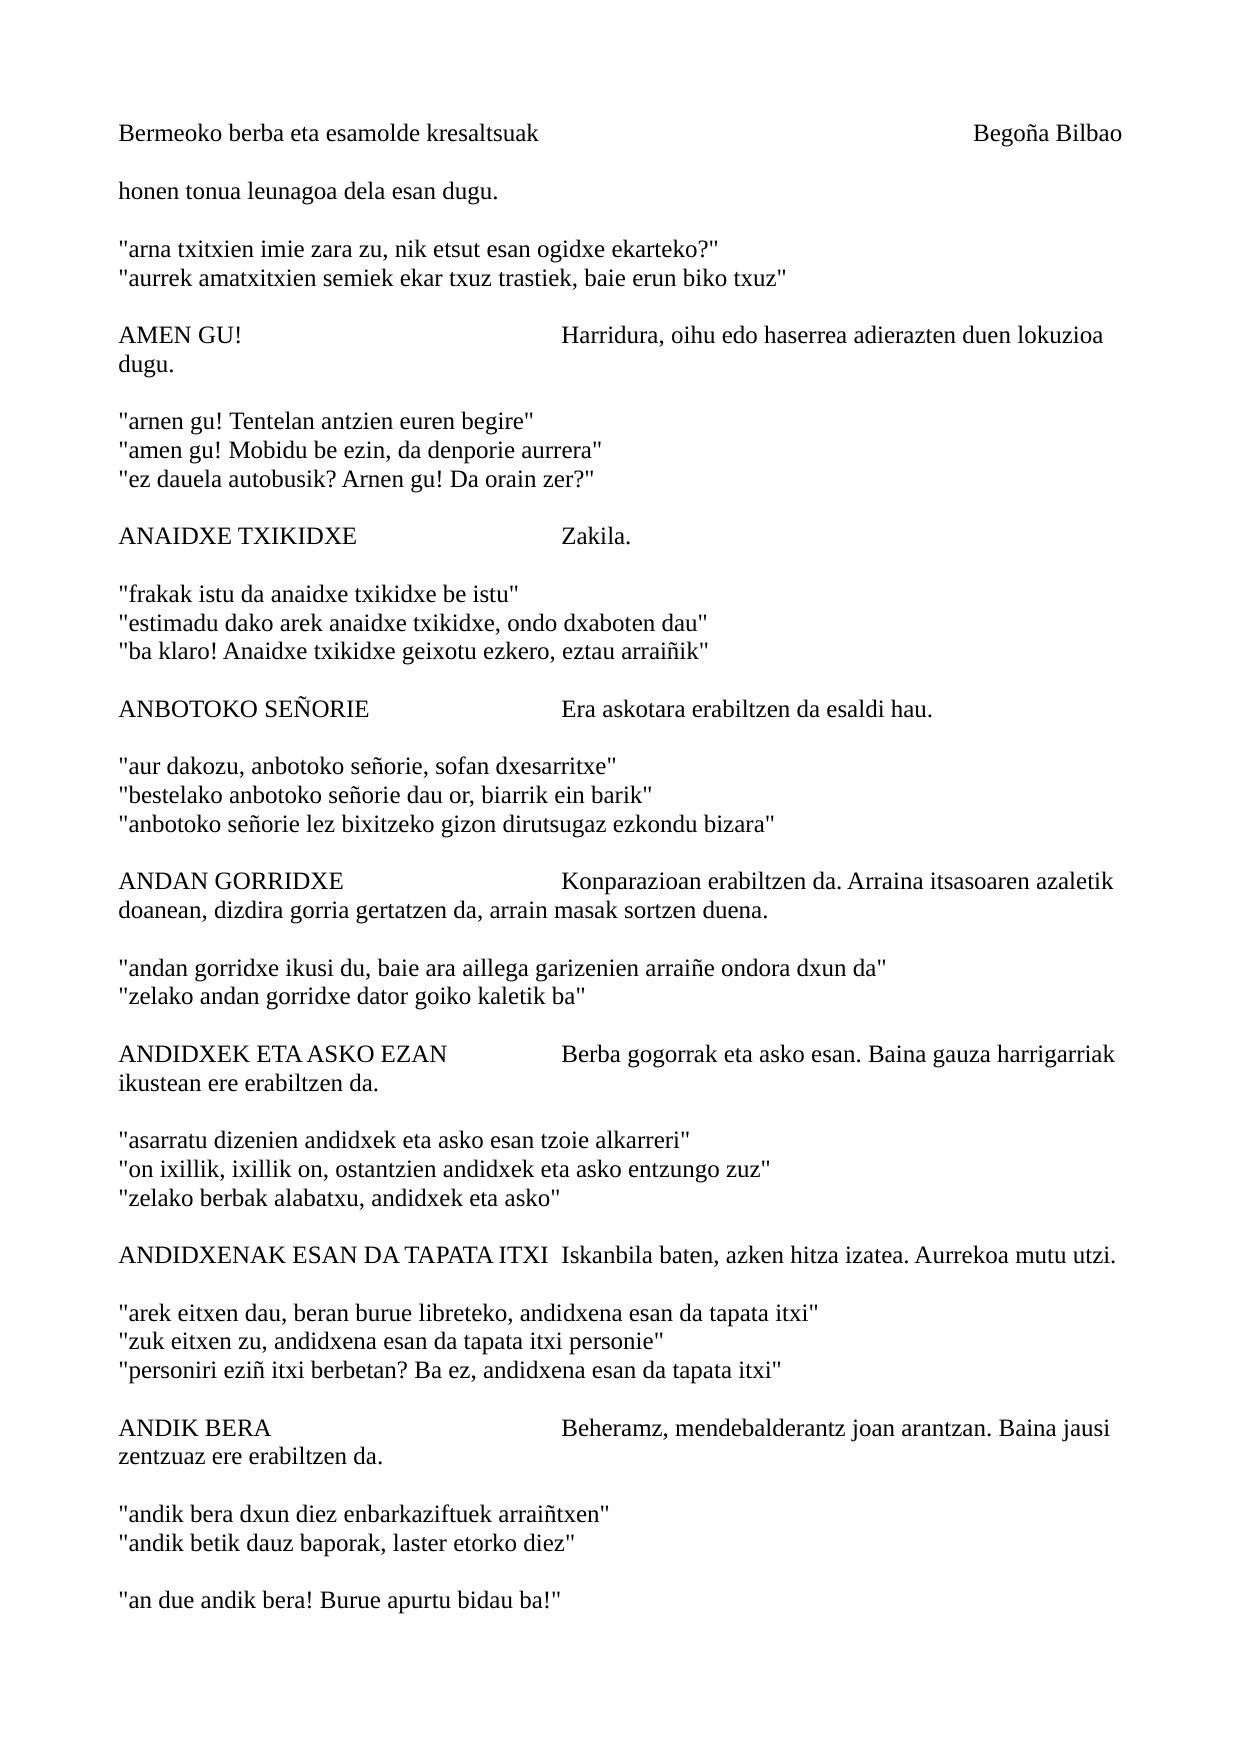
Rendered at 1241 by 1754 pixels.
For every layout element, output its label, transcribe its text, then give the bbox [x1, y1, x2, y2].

text "andan gorridxe ikusi du, baie ara aillega garizenien arraiñe ondora dxun da" [118, 953, 1122, 981]
text honen tonua leunagoa dela esan dugu. [118, 176, 1122, 205]
text "amen gu! Mobidu be ezin, da denporie aurrera" [118, 435, 1122, 464]
text "andik bera dxun diez enbarkaziftuek arraiñtxen" [118, 1499, 1122, 1528]
text "zelako berbak alabatxu, andidxek eta asko" [118, 1183, 1122, 1211]
text ANDAN GORRIDXE Konparazioan erabiltzen da. Arraina itsasoaren azaletik doanean, dizdira gorria gertatzen da, arrain masak sortzen duena. [118, 866, 1122, 924]
text "ez dauela autobusik? Arnen gu! Da orain zer?" [118, 464, 1122, 493]
text "andik betik dauz baporak, laster etorko diez" [118, 1528, 1122, 1556]
text "arna txitxien imie zara zu, nik etsut esan ogidxe ekarteko?" [118, 234, 1122, 263]
text ANDIDXEK ETA ASKO EZAN Berba gogorrak eta asko esan. Baina gauza harrigarriak ikustean ere erabiltzen da. [118, 1039, 1122, 1096]
text "ba klaro! Anaidxe txikidxe geixotu ezkero, eztau arraiñik" [118, 636, 1122, 665]
text "on ixillik, ixillik on, ostantzien andidxek eta asko entzungo zuz" [118, 1154, 1122, 1183]
text ANDIK BERA Beheramz, mendebalderantz joan arantzan. Baina jausi zentzuaz ere erabiltzen da. [118, 1413, 1122, 1470]
text "estimadu dako arek anaidxe txikidxe, ondo dxaboten dau" [118, 608, 1122, 636]
text ANAIDXE TXIKIDXE Zakila. [118, 521, 1122, 550]
text "aur dakozu, anbotoko señorie, sofan dxesarritxe" [118, 751, 1122, 780]
text "an due andik bera! Burue apurtu bidau ba!" [118, 1585, 1122, 1614]
text "zelako andan gorridxe dator goiko kaletik ba" [118, 981, 1122, 1010]
text "personiri eziñ itxi berbetan? Ba ez, andidxena esan da tapata itxi" [118, 1355, 1122, 1384]
text "asarratu dizenien andidxek eta asko esan tzoie alkarreri" [118, 1125, 1122, 1154]
text "aurrek amatxitxien semiek ekar txuz trastiek, baie erun biko txuz" [118, 263, 1122, 291]
text "arek eitxen dau, beran burue libreteko, andidxena esan da tapata itxi" [118, 1298, 1122, 1326]
text "bestelako anbotoko señorie dau or, biarrik ein barik" [118, 780, 1122, 809]
text "arnen gu! Tentelan antzien euren begire" [118, 406, 1122, 435]
text ANBOTOKO SEÑORIE Era askotara erabiltzen da esaldi hau. [118, 694, 1122, 723]
text ANDIDXENAK ESAN DA TAPATA ITXI Iskanbila baten, azken hitza izatea. Aurrekoa mutu utzi. [118, 1240, 1122, 1269]
text "anbotoko señorie lez bixitzeko gizon dirutsugaz ezkondu bizara" [118, 809, 1122, 838]
text "zuk eitxen zu, andidxena esan da tapata itxi personie" [118, 1326, 1122, 1355]
text AMEN GU! Harridura, oihu edo haserrea adierazten duen lokuzioa dugu. [118, 320, 1122, 378]
text "frakak istu da anaidxe txikidxe be istu" [118, 579, 1122, 608]
